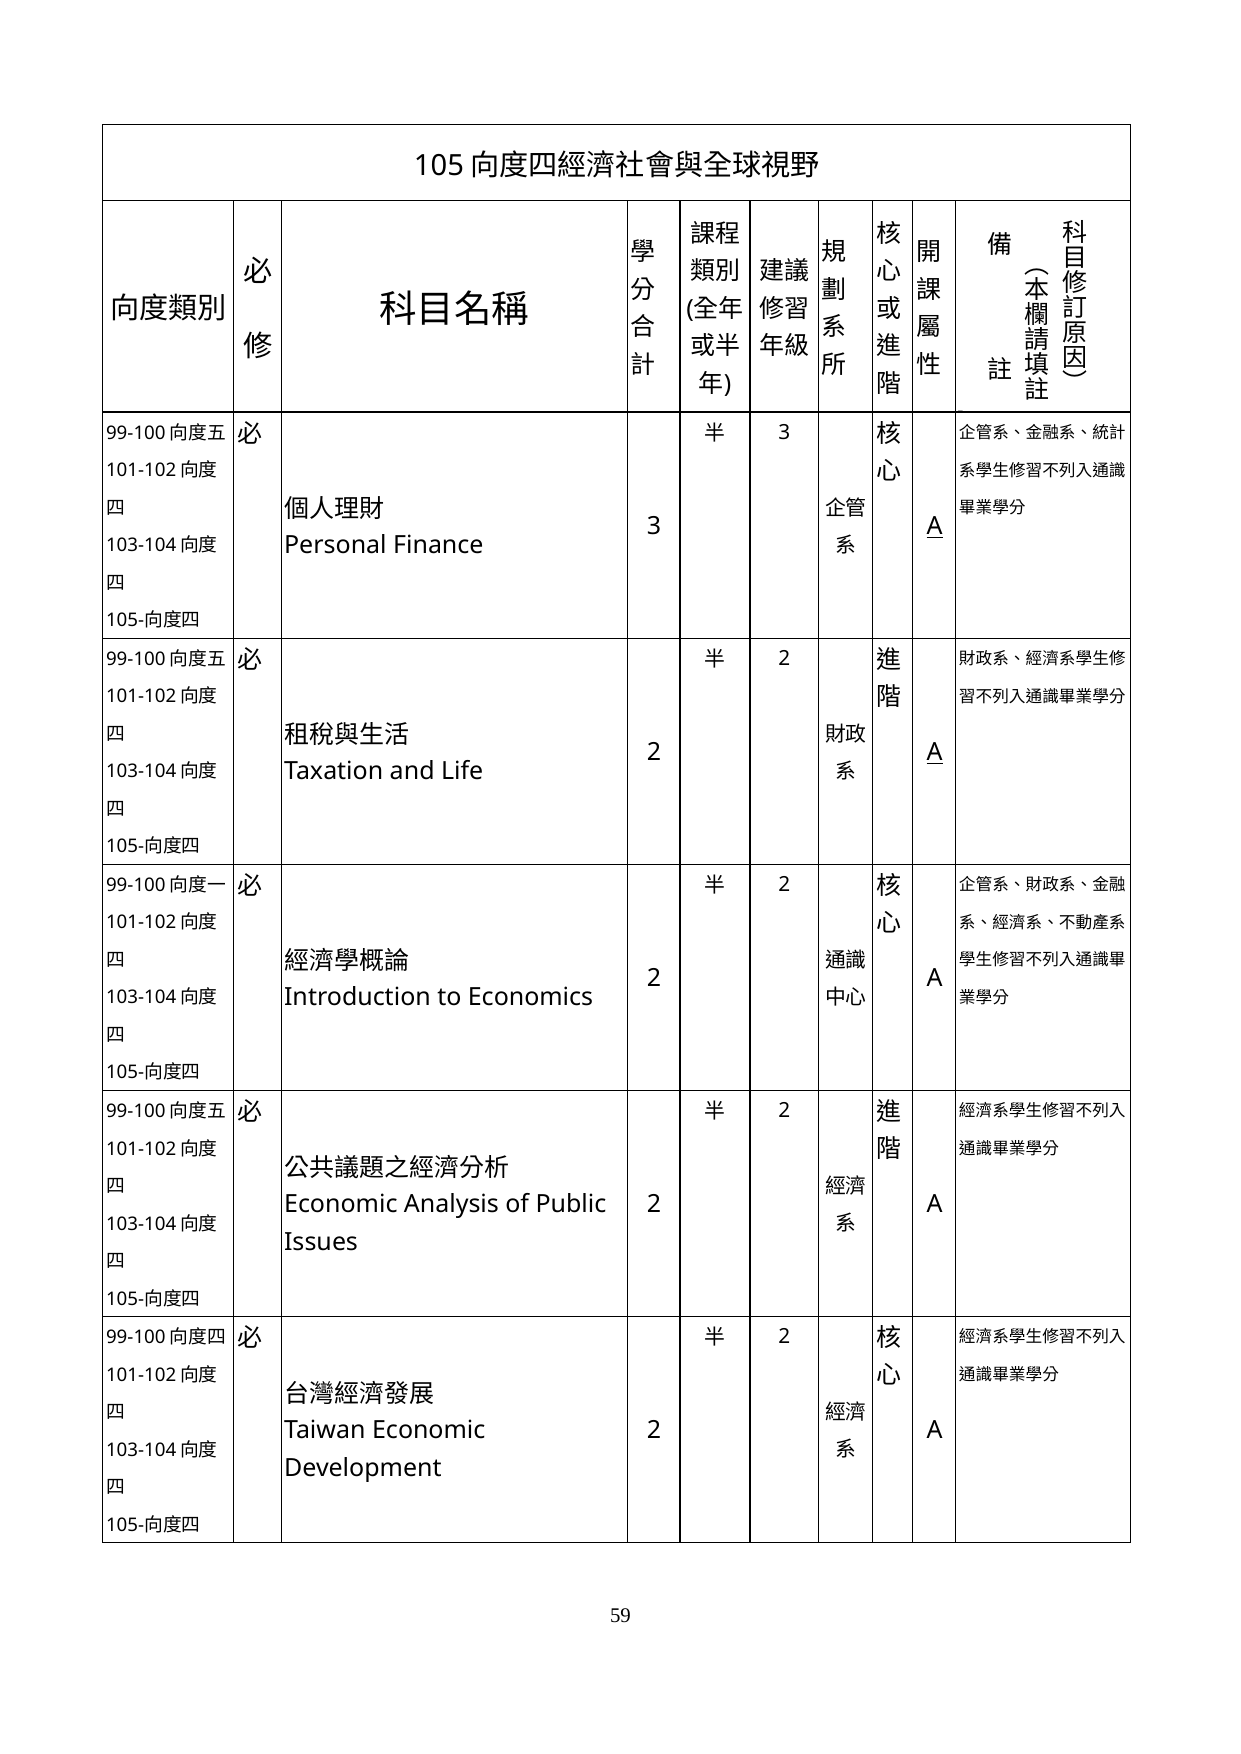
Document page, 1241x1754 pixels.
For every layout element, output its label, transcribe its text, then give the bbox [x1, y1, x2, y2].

table_cell A [913, 413, 955, 637]
table_cell 經濟系學生修習不列入通識畢業學分 [956, 1091, 1130, 1316]
table_cell 通識中心 [819, 865, 872, 1089]
table_cell 進階 [873, 1091, 912, 1316]
table_cell 99-100向度一 101-102向度四 103-104向度四 105-向度四 [103, 865, 233, 1089]
table_cell 科目名稱 [282, 201, 627, 411]
table_cell 核心 [873, 1317, 912, 1542]
table_cell 半 [681, 639, 749, 863]
table_cell 99-100向度五 101-102向度四 103-104向度四 105-向度四 [103, 639, 233, 863]
table_cell 3 [751, 413, 818, 637]
table_cell 經濟系學生修習不列入通識畢業學分 [956, 1317, 1130, 1542]
table_cell 99-100向度四 101-102向度四 103-104向度四 105-向度四 [103, 1317, 233, 1542]
table_cell 必 [234, 639, 281, 863]
table_cell A [913, 1091, 955, 1316]
table_cell 財政系 [819, 639, 872, 863]
table_cell 核心或進階 [873, 201, 912, 411]
table_cell 99-100向度五 101-102向度四 103-104向度四 105-向度四 [103, 413, 233, 637]
table_cell 半 [681, 865, 749, 1089]
table_cell A [913, 865, 955, 1089]
table_cell 財政系、經濟系學生修習不列入通識畢業學分 [956, 639, 1130, 863]
table_cell 科目修訂原因） （本欄請填註 備 註 全文完 [956, 201, 1130, 411]
table_header 105向度四經濟社會與全球視野 [103, 125, 1130, 200]
table_cell 半 [681, 413, 749, 637]
table_cell 2 [628, 865, 679, 1089]
table_cell 2 [628, 639, 679, 863]
table_cell 企管系 [819, 413, 872, 637]
table_cell 半 [681, 1317, 749, 1542]
table_cell 99-100向度五 101-102向度四 103-104向度四 105-向度四 [103, 1091, 233, 1316]
table_cell 經濟系 [819, 1091, 872, 1316]
table_cell 進階 [873, 639, 912, 863]
table_cell 向度類別 [103, 201, 233, 411]
table_cell 建議修習年級 [751, 201, 818, 411]
table_cell 2 [751, 1317, 818, 1542]
table_cell 半 [681, 1091, 749, 1316]
table_cell 經濟系 [819, 1317, 872, 1542]
table_cell 公共議題之經濟分析 Economic Analysis of Public Issues [282, 1091, 627, 1316]
table_cell 2 [751, 865, 818, 1089]
table_cell 企管系、金融系、統計系學生修習不列入通識畢業學分 [956, 413, 1130, 637]
table_cell 個人理財 Personal Finance [282, 413, 627, 637]
table_cell 必修 [234, 201, 281, 411]
table_cell A [913, 1317, 955, 1542]
table_cell 2 [628, 1091, 679, 1316]
table_cell 2 [628, 1317, 679, 1542]
table_cell 必 [234, 413, 281, 637]
table_cell 3 [628, 413, 679, 637]
table_cell 核心 [873, 865, 912, 1089]
table_cell 必 [234, 1091, 281, 1316]
table_cell 課程類別(全年或半年) [681, 201, 749, 411]
table_cell 核心 [873, 413, 912, 637]
table_cell 必 [234, 865, 281, 1089]
table_cell 租稅與生活 Taxation and Life [282, 639, 627, 863]
table_cell 台灣經濟發展 Taiwan Economic Development [282, 1317, 627, 1542]
table_cell 必 [234, 1317, 281, 1542]
table_cell 2 [751, 1091, 818, 1316]
table_cell 企管系、財政系、金融系、經濟系、不動產系學生修習不列入通識畢業學分 [956, 865, 1130, 1089]
table_cell 2 [751, 639, 818, 863]
table_cell A [913, 639, 955, 863]
table_cell 經濟學概論 Introduction to Economics [282, 865, 627, 1089]
table_cell 學分合計 [628, 201, 679, 411]
table_cell 規劃系所 [819, 201, 872, 411]
table_cell 開課屬性 [913, 201, 955, 411]
